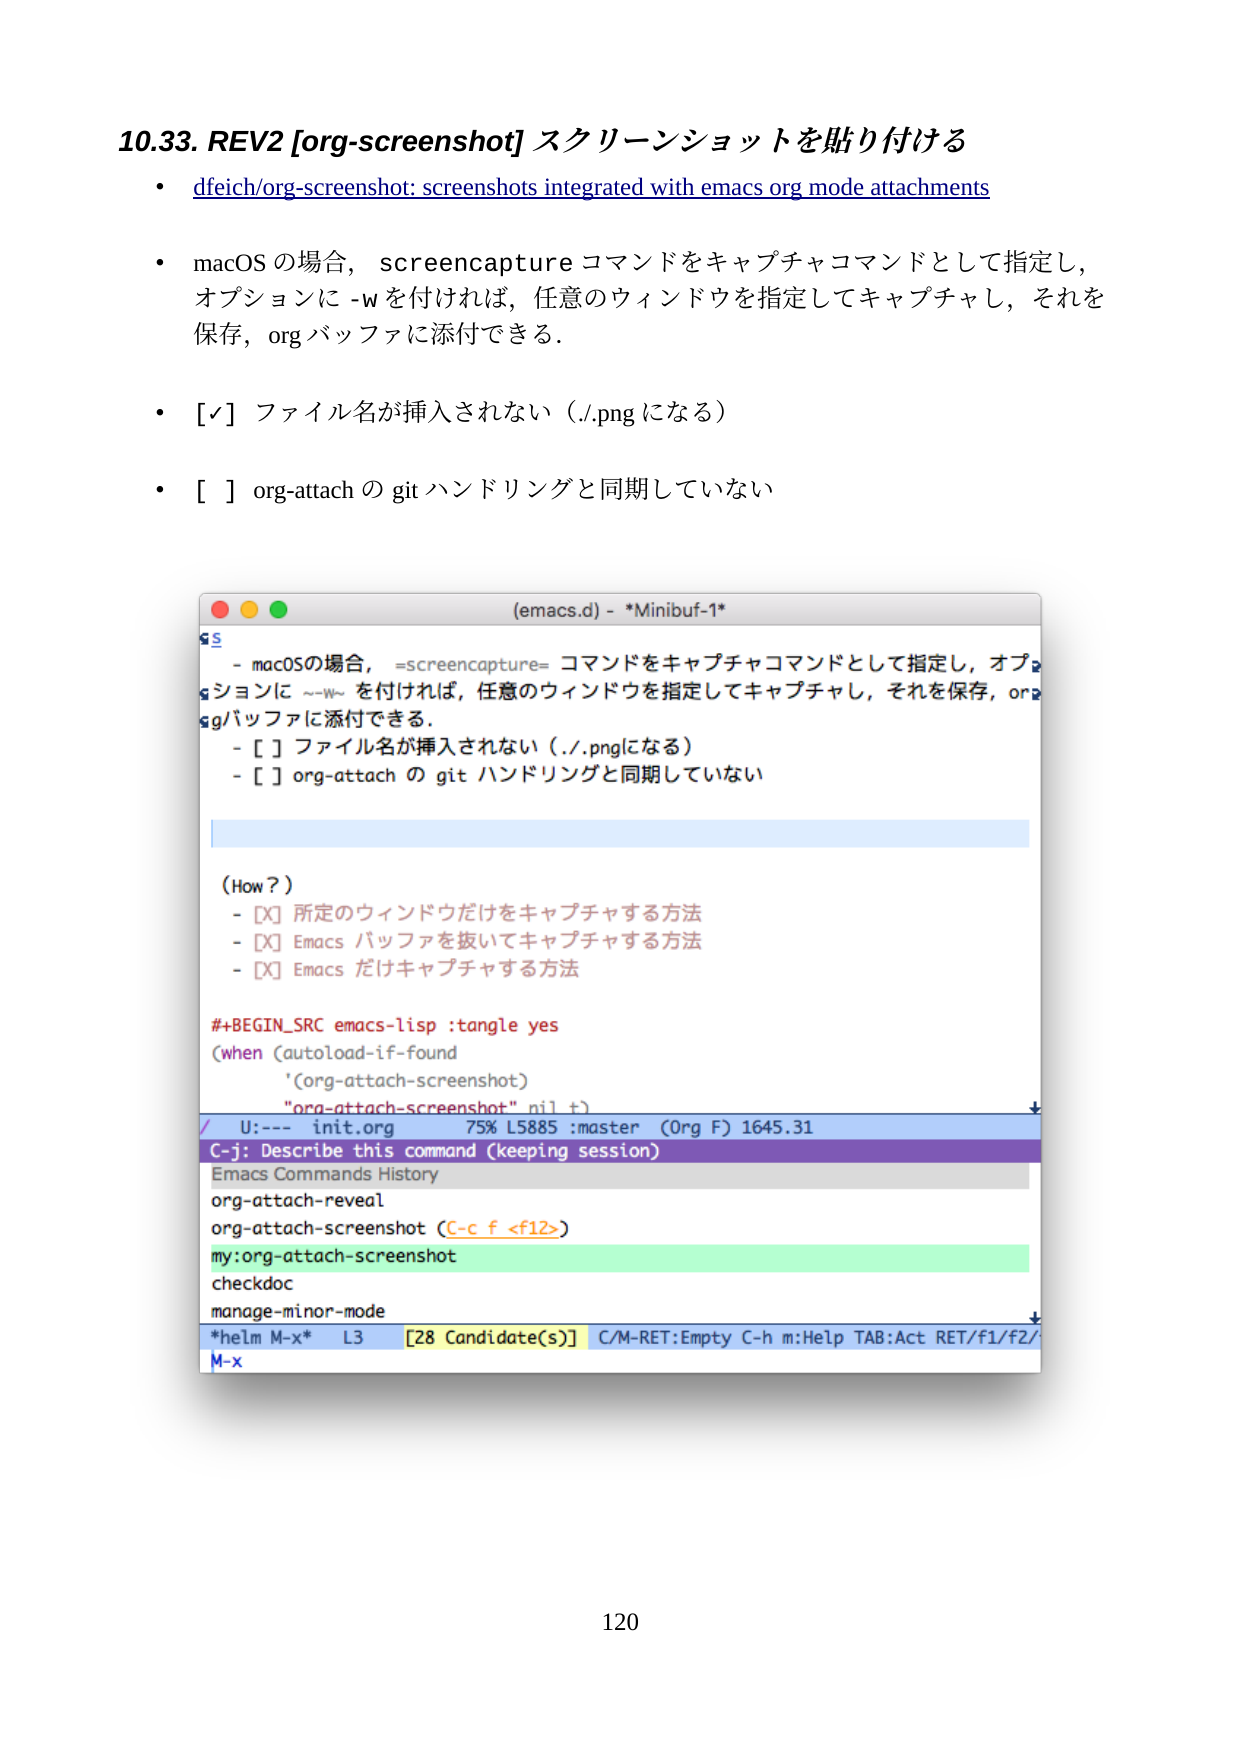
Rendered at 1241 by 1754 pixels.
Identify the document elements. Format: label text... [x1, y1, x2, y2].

list dfeich/org-screenshot: screenshots integrated with emacs org mode attachments [156, 172, 1122, 230]
list [ ] org-attach の git ハンドリングと同期していない [156, 470, 1122, 535]
list macOSの場合， screencapture コマンドをキャプチャコマンドとして指定し，オプションに -w を付ければ，任意のウィンドウを指定してキャプチャし，それを保存，orgバッファに添付できる． [156, 242, 1122, 380]
list [✓] ファイル名が挿入されない（./.pngになる） [156, 392, 1122, 457]
subtitle REV2 [org-screenshot] スクリーンショットを貼り付ける [118, 118, 1122, 160]
